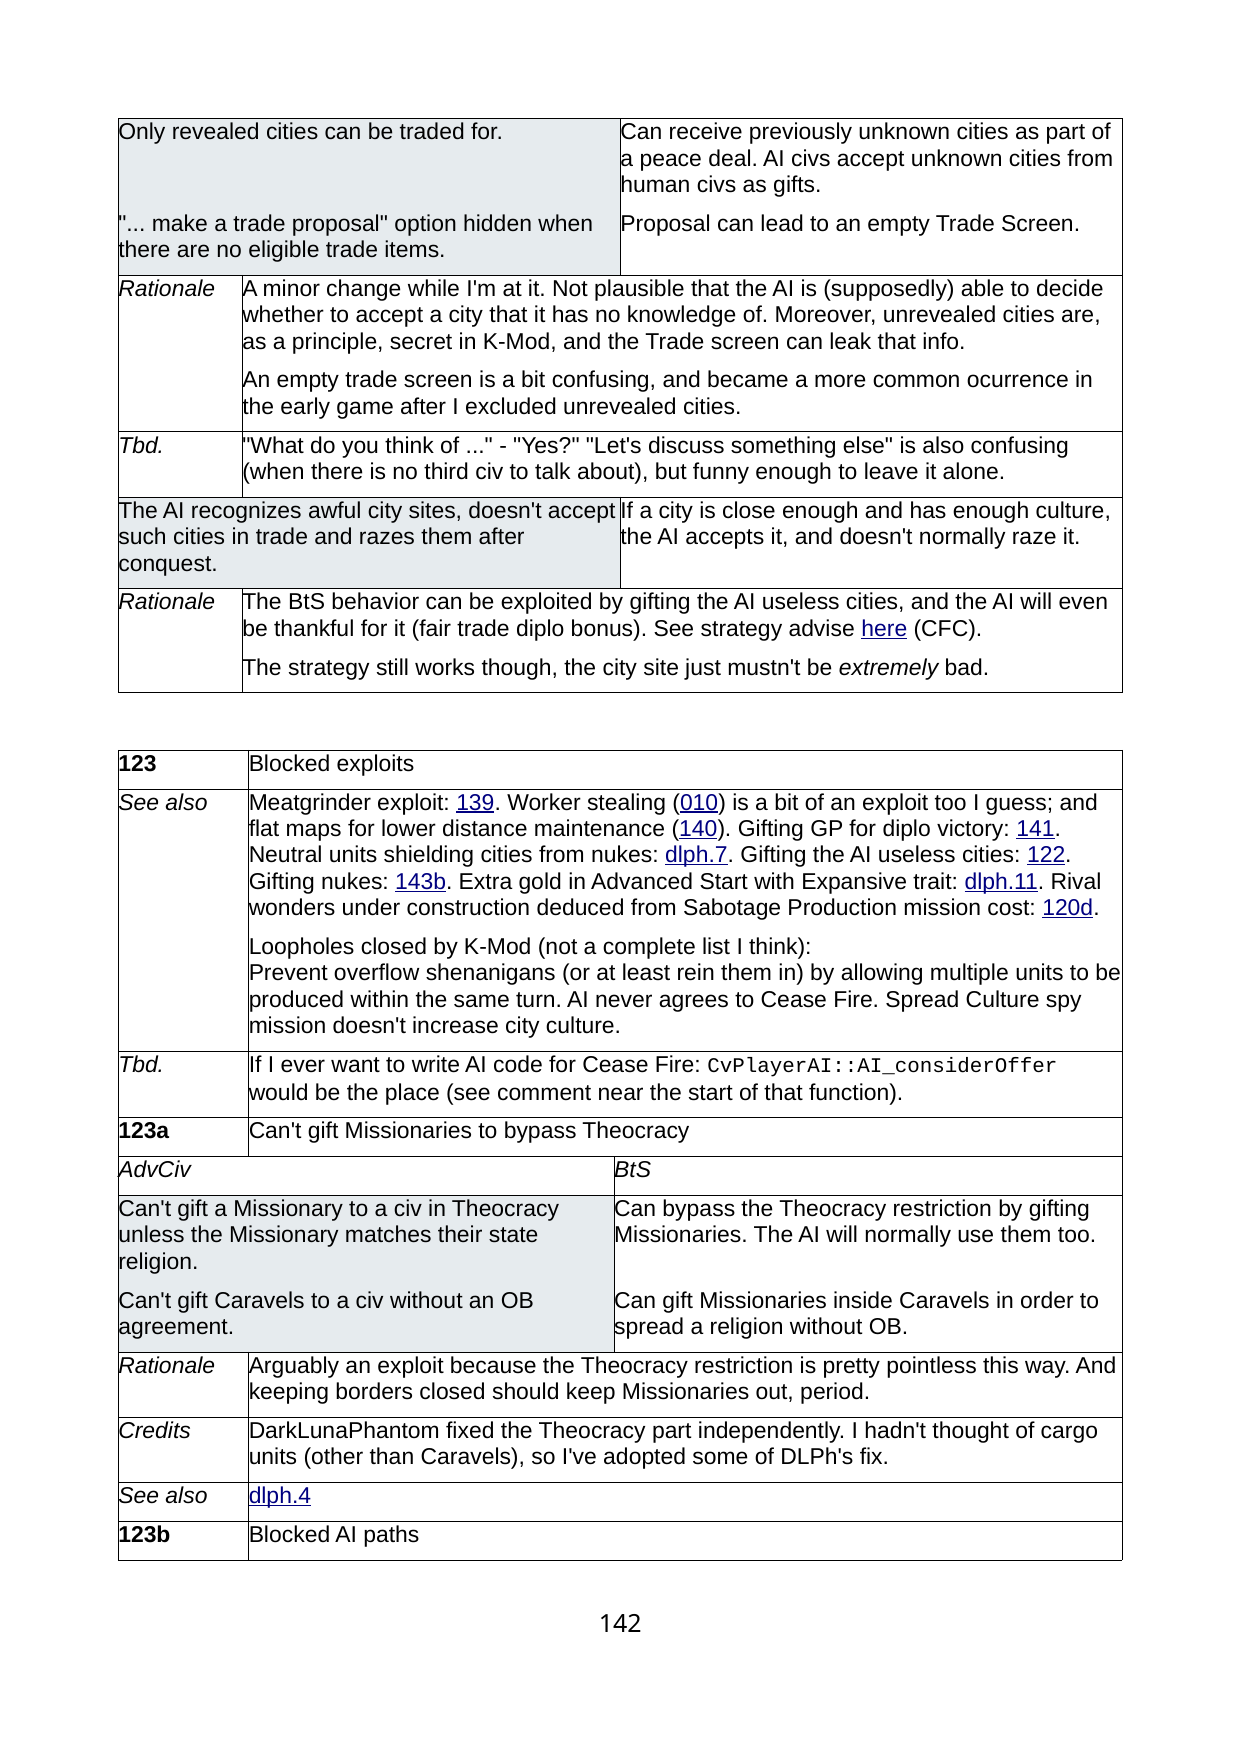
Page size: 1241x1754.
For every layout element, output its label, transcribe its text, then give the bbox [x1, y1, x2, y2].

table_cell The AI recognizes awful city sites, doesn't accept such cities in trade and razes them after conquest. [119, 498, 620, 588]
table_cell Rationale [119, 276, 242, 431]
table_cell Only revealed cities can be traded for. "... make a trade proposal" option hidden when there are no eligible trade items. [119, 119, 620, 275]
table_header Blocked exploits [249, 751, 1122, 789]
table_cell Can't gift Missionaries to bypass Theocracy [249, 1118, 1122, 1156]
table_header 123 [119, 751, 248, 789]
table_cell Can receive previously unknown cities as part of a peace deal. AI civs accept unknown cities from human civs as gifts. Proposal can lead to an empty Trade Screen. [621, 119, 1122, 275]
table_cell See also [119, 790, 248, 1051]
table_cell AdvCiv [119, 1157, 614, 1195]
table_cell "What do you think of ..." - "Yes?" "Let's discuss something else" is also confusing (when there is no third civ to talk about), but funny enough to leave it alone. [243, 432, 1122, 497]
table_cell Arguably an exploit because the Theocracy restriction is pretty pointless this way. And keeping borders closed should keep Missionaries out, period. [249, 1353, 1122, 1417]
table_cell 123a [119, 1118, 248, 1156]
table_cell BtS [615, 1157, 1122, 1195]
table_cell Blocked AI paths [249, 1522, 1122, 1560]
table_cell 123b [119, 1522, 248, 1560]
table_cell Can't gift a Missionary to a civ in Theocracy unless the Missionary matches their state religion. Can't gift Caravels to a civ without an OB agreement. [119, 1196, 614, 1352]
table_cell Credits [119, 1418, 248, 1482]
table_cell Can bypass the Theocracy restriction by gifting Missionaries. The AI will normally use them too. Can gift Missionaries inside Caravels in order to spread a religion without OB. [615, 1196, 1122, 1352]
table_cell Tbd. [119, 1052, 248, 1117]
table_cell dlph.4 [249, 1483, 1122, 1521]
table_cell Meatgrinder exploit: 139. Worker stealing (010) is a bit of an exploit too I guess; and flat maps for lower distance maintenance (140). Gifting GP for diplo victory: 141. Neutral units shielding cities from nukes: dlph.7. Gifting the AI useless cities: 122. Gifting nukes: 143b. Extra gold in Advanced Start with Expansive trait: dlph.11. Rival wonders under construction deduced from Sabotage Production mission cost: 120d. Loopholes closed by K-Mod (not a complete list I think): Prevent overflow shenanigans (or at least rein them in) by allowing multiple units to be produced within the same turn. AI never agrees to Cease Fire. Spread Culture spy mission doesn't increase city culture. [249, 790, 1122, 1051]
table_cell The BtS behavior can be exploited by gifting the AI useless cities, and the AI will even be thankful for it (fair trade diplo bonus). See strategy advise here (CFC). The strategy still works though, the city site just mustn't be extremely bad. [243, 589, 1122, 692]
table_cell DarkLunaPhantom fixed the Theocracy part independently. I hadn't thought of cargo units (other than Caravels), so I've adopted some of DLPh's fix. [249, 1418, 1122, 1482]
table_cell If a city is close enough and has enough culture, the AI accepts it, and doesn't normally raze it. [621, 498, 1122, 588]
table_cell See also [119, 1483, 248, 1521]
table_cell Tbd. [119, 432, 242, 497]
table_cell Rationale [119, 1353, 248, 1417]
table_cell If I ever want to write AI code for Cease Fire: CvPlayerAI::AI_considerOffer would be the place (see comment near the start of that function). [249, 1052, 1122, 1117]
table_cell Rationale [119, 589, 242, 692]
table_cell A minor change while I'm at it. Not plausible that the AI is (supposedly) able to decide whether to accept a city that it has no knowledge of. Moreover, unrevealed cities are, as a principle, secret in K-Mod, and the Trade screen can leak that info. An empty trade screen is a bit confusing, and became a more common ocurrence in the early game after I excluded unrevealed cities. [243, 276, 1122, 431]
